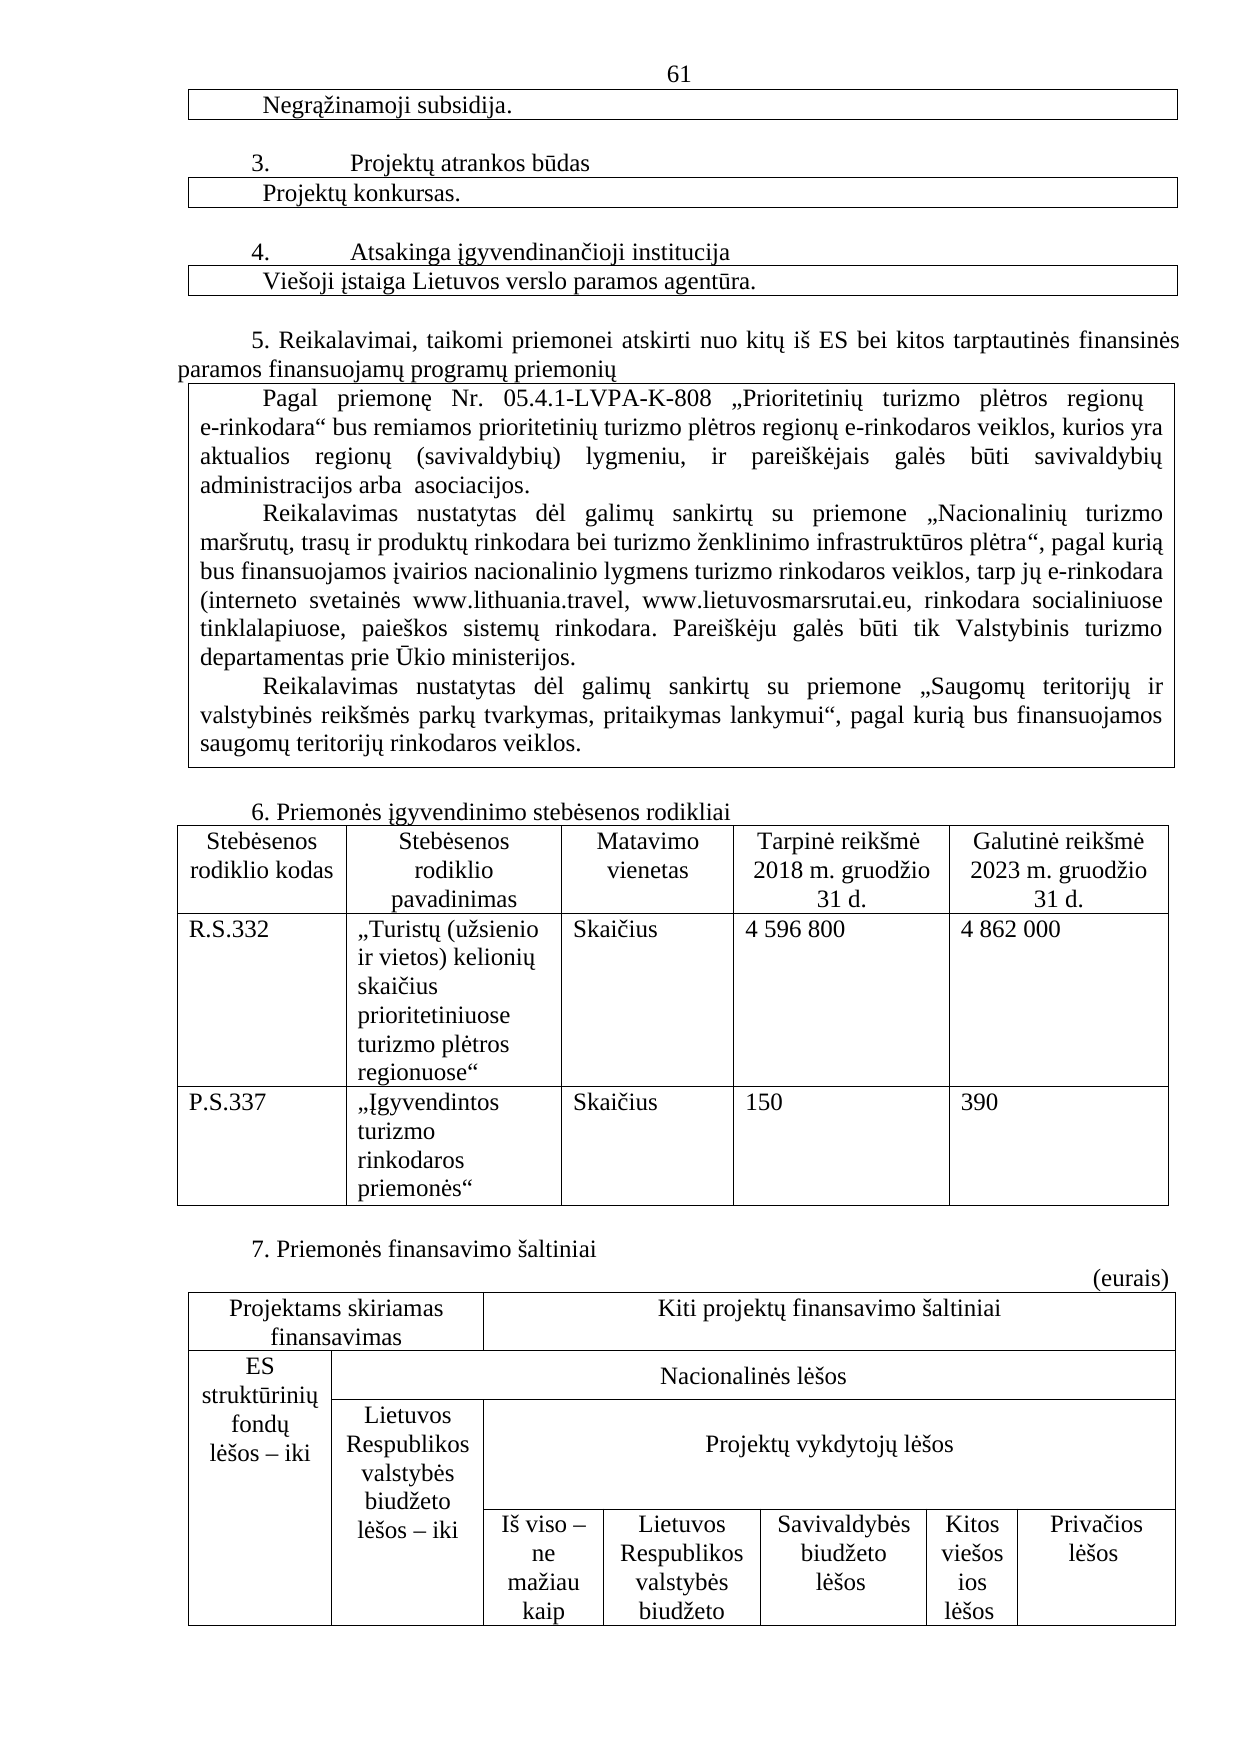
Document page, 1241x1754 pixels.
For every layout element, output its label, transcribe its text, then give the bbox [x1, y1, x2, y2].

table_cell 390 [950, 1087, 1168, 1204]
table_header Projektų konkursas. [189, 178, 1177, 207]
text 3. Projektų atrankos būdas [215, 148, 1181, 177]
table_cell Lietuvos Respublikos valstybės biudžeto lėšos – iki [332, 1400, 483, 1624]
text (eurais) [177, 1263, 1181, 1292]
text 7. Priemonės finansavimo šaltiniai [251, 1234, 1181, 1263]
text 6. Priemonės įgyvendinimo stebėsenos rodikliai [177, 797, 1181, 825]
table_cell Skaičius [562, 914, 733, 1086]
table_header Pagal priemonę Nr. 05.4.1-LVPA-K-808 „Prioritetinių turizmo plėtros regionų e-rinkodara“ bus remiamos prioritetinių turizmo plėtros regionų e-rinkodaros veiklos, kurios yra aktualios regionų (savivaldybių) lygmeniu, ir pareiškėjais galės būti savivaldybių administracijos arba asociacijos. Reikalavimas nustatytas dėl galimų sankirtų su priemone „Nacionalinių turizmo maršrutų, trasų ir produktų rinkodara bei turizmo ženklinimo infrastruktūros plėtra“, pagal kurią bus finansuojamos įvairios nacionalinio lygmens turizmo rinkodaros veiklos, tarp jų e-rinkodara (interneto svetainės www.lithuania.travel, www.lietuvosmarsrutai.eu, rinkodara socialiniuose tinklalapiuose, paieškos sistemų rinkodara. Pareiškėju galės būti tik Valstybinis turizmo departamentas prie Ūkio ministerijos. Reikalavimas nustatytas dėl galimų sankirtų su priemone „Saugomų teritorijų ir valstybinės reikšmės parkų tvarkymas, pritaikymas lankymui“, pagal kurią bus finansuojamos saugomų teritorijų rinkodaros veiklos. [189, 384, 1174, 767]
table_cell „Turistų (užsienio ir vietos) kelionių skaičius prioritetiniuose turizmo plėtros regionuose“ [347, 914, 561, 1086]
table_cell Skaičius [562, 1087, 733, 1204]
table_header Viešoji įstaiga Lietuvos verslo paramos agentūra. [189, 266, 1177, 295]
table_header Matavimo vienetas [562, 826, 733, 913]
table_cell „Įgyvendintos turizmo rinkodaros priemonės“ [347, 1087, 561, 1204]
table_header Stebėsenos rodiklio kodas [178, 826, 346, 913]
table_cell Iš viso – ne mažiau kaip [484, 1510, 603, 1624]
table_header Negrąžinamoji subsidija. [189, 90, 1177, 118]
table_cell R.S.332 [178, 914, 346, 1086]
text 4. Atsakinga įgyvendinančioji institucija [215, 237, 1181, 265]
text 5. Reikalavimai, taikomi priemonei atskirti nuo kitų iš ES bei kitos tarptautinės finansinės paramos finansuojamų programų priemonių [177, 325, 1181, 382]
table_cell Privačios lėšos [1018, 1510, 1175, 1624]
table_header Tarpinė reikšmė 2018 m. gruodžio 31 d. [734, 826, 949, 913]
table_cell 4 862 000 [950, 914, 1168, 1086]
table_cell Savivaldybės biudžeto lėšos [761, 1510, 926, 1624]
table_cell ES struktūrinių fondų lėšos – iki [189, 1351, 331, 1624]
table_cell Projektų vykdytojų lėšos [484, 1400, 1175, 1508]
table_cell P.S.337 [178, 1087, 346, 1204]
table_header Projektams skiriamas finansavimas [189, 1293, 483, 1350]
table_cell 4 596 800 [734, 914, 949, 1086]
table_cell Kitos viešosios lėšos [927, 1510, 1017, 1624]
table_header Stebėsenos rodiklio pavadinimas [347, 826, 561, 913]
table_header Kiti projektų finansavimo šaltiniai [484, 1293, 1175, 1350]
table_cell 150 [734, 1087, 949, 1204]
table_cell Lietuvos Respublikos valstybės biudžeto [604, 1510, 760, 1624]
table_header Galutinė reikšmė 2023 m. gruodžio 31 d. [950, 826, 1168, 913]
table_cell Nacionalinės lėšos [332, 1351, 1175, 1399]
